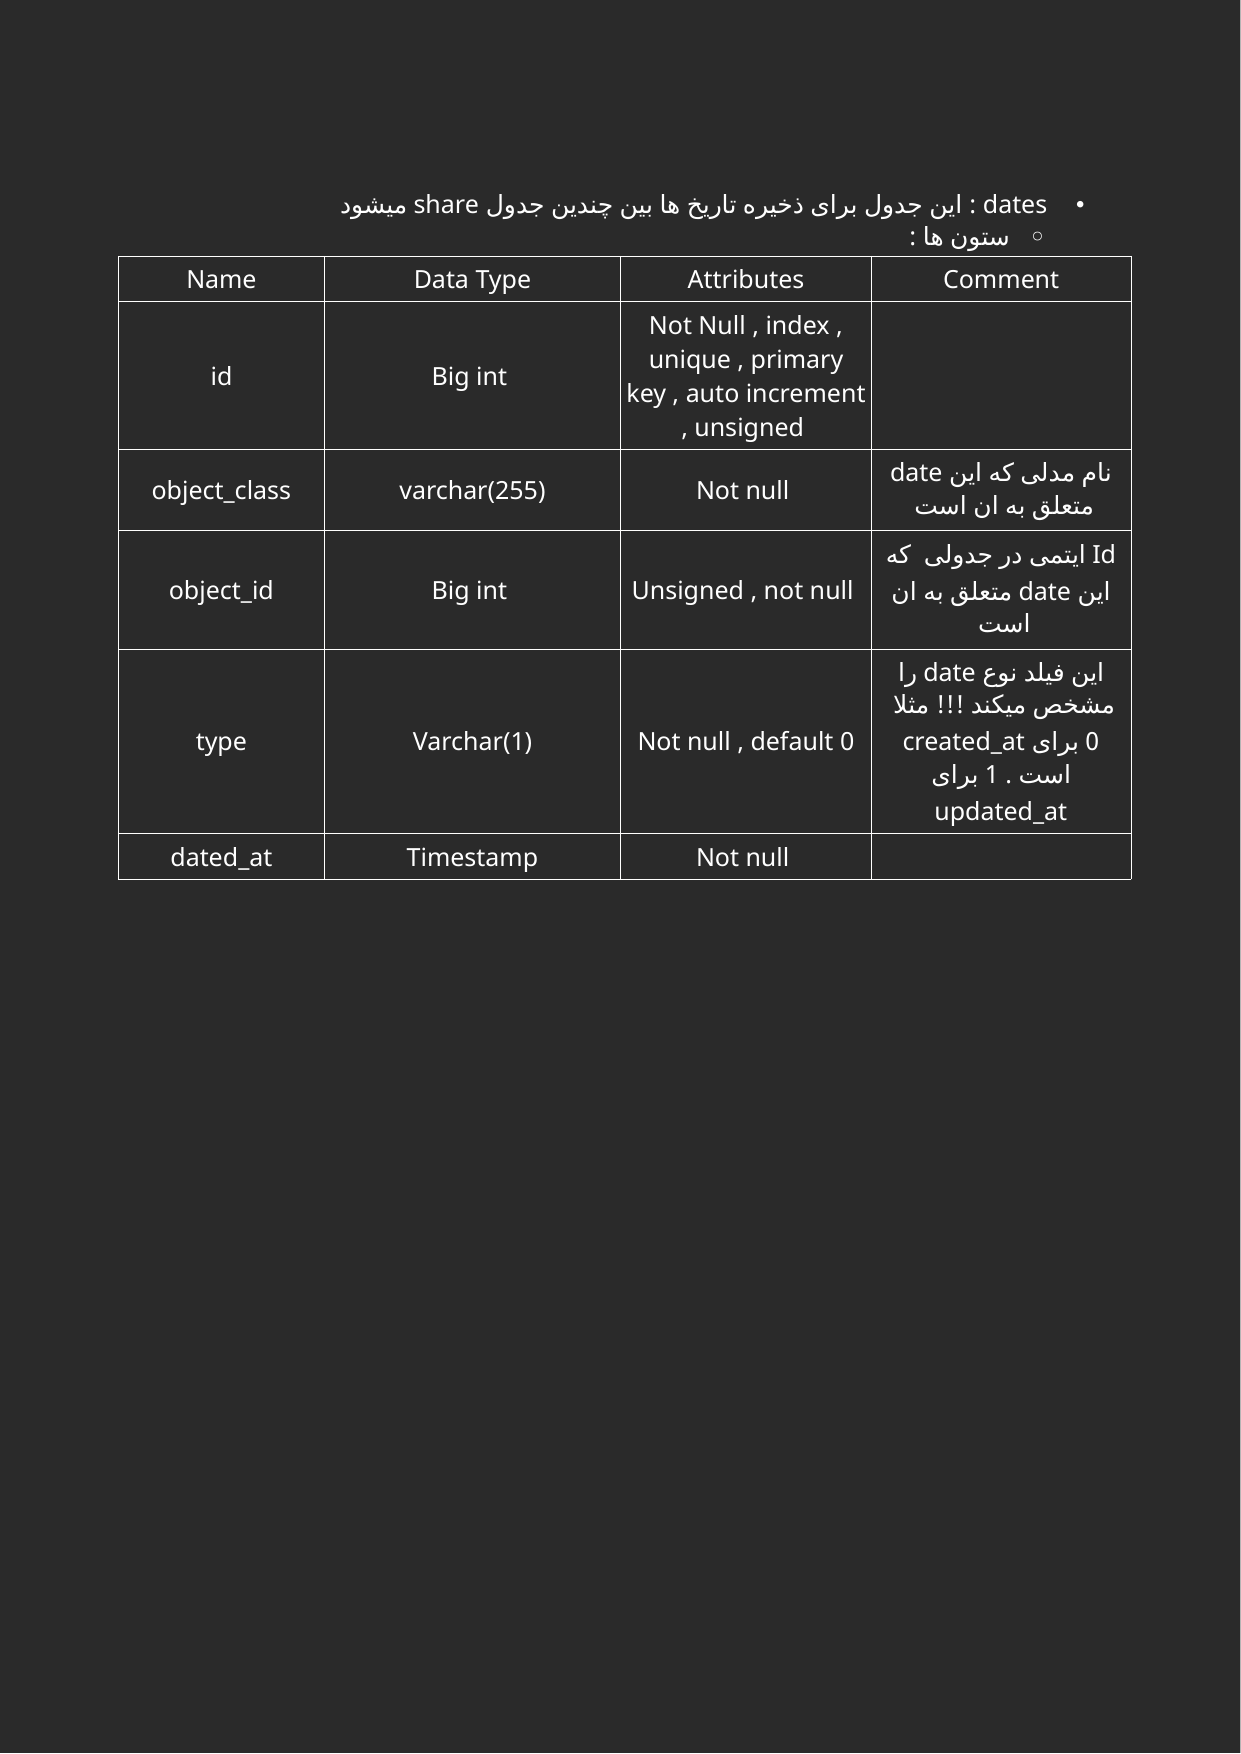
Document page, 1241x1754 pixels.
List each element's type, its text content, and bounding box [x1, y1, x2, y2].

table_cell [872, 302, 1131, 449]
table_cell [872, 834, 1131, 879]
table_cell object_class [119, 450, 324, 530]
table_cell Big int [325, 531, 620, 648]
list ستون ها : [118, 223, 1047, 256]
table_cell varchar(255) [325, 450, 620, 530]
table_cell Varchar(1) [325, 650, 620, 833]
table_cell Not null [621, 834, 871, 879]
table_header Attributes [621, 257, 871, 301]
list dates : این جدول برای ذخیره تاریخ ها بین چندین جدول share میشود [118, 186, 1085, 223]
table_cell Not null [621, 450, 871, 530]
table_cell type [119, 650, 324, 833]
table_header Comment [872, 257, 1131, 301]
table_cell Big int [325, 302, 620, 449]
table_cell Not null , default 0 [621, 650, 871, 833]
table_cell Not Null , index , unique , primary key , auto increment , unsigned [621, 302, 871, 449]
table_cell این فیلد نوع date را مشخص میکند !!! مثلا 0 برای created_at است . 1 برای updated_at [872, 650, 1131, 833]
table_cell id [119, 302, 324, 449]
table_header Data Type [325, 257, 620, 301]
table_cell object_id [119, 531, 324, 648]
table_header Name [119, 257, 324, 301]
table_cell نام مدلی که این date متعلق به ان است [872, 450, 1131, 530]
table_cell dated_at [119, 834, 324, 879]
table_cell Timestamp [325, 834, 620, 879]
table_cell Unsigned , not null [621, 531, 871, 648]
table_cell Id ایتمی در جدولی که این date متعلق به ان است [872, 531, 1131, 648]
